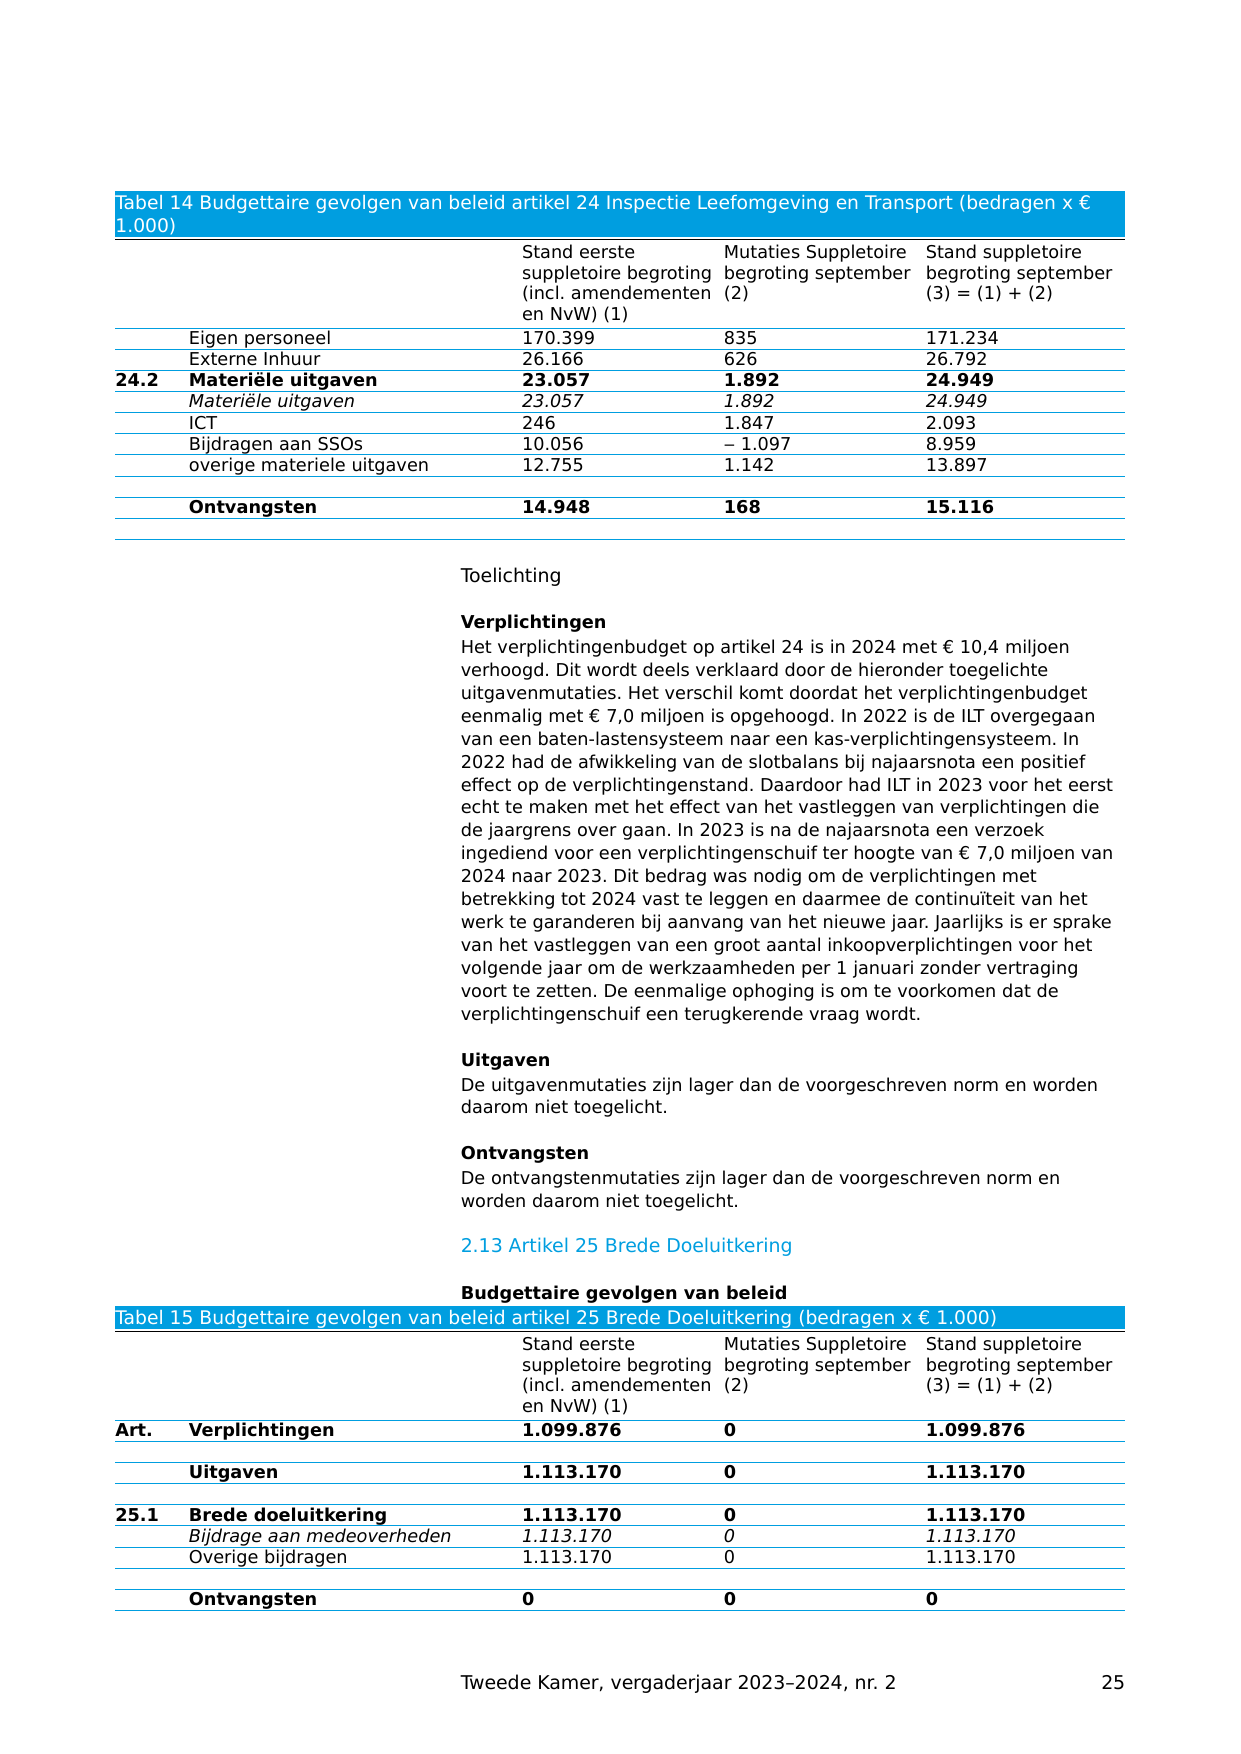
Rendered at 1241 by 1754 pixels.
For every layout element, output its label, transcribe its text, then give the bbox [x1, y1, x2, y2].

table_cell Uitgaven [186, 1463, 519, 1483]
table_cell 1.113.170 [923, 1526, 1125, 1546]
table_cell [519, 477, 721, 497]
table_cell [115, 1526, 186, 1546]
table_cell 24.949 [923, 392, 1125, 412]
table_cell 1.113.170 [923, 1463, 1125, 1483]
table_cell [115, 1484, 186, 1504]
table_cell [115, 1590, 186, 1610]
table_cell [923, 519, 1125, 539]
table_cell 1.113.170 [923, 1505, 1125, 1525]
table_cell ICT [186, 413, 519, 433]
table_cell 171.234 [923, 329, 1125, 349]
table_cell 1.892 [721, 371, 923, 391]
text De uitgavenmutaties zijn lager dan de voorgeschreven norm en worden daarom niet toegelicht. [461, 1073, 1125, 1118]
text Het verplichtingenbudget op artikel 24 is in 2024 met € 10,4 miljoen verhoogd. Dit wordt deels verklaard door de hieronder toegelichte uitgavenmutaties. Het verschil komt doordat het verplichtingenbudget eenmalig met € 7,0 miljoen is opgehoogd. In 2022 is de ILT overgegaan van een baten-lastensysteem naar een kas-verplichtingensysteem. In 2022 had de afwikkeling van de slotbalans bij najaarsnota een positief effect op de verplichtingenstand. Daardoor had ILT in 2023 voor het eerst echt te maken met het effect van het vastleggen van verplichtingen die de jaargrens over gaan. In 2023 is na de najaarsnota een verzoek ingediend voor een verplichtingenschuif ter hoogte van € 7,0 miljoen van 2024 naar 2023. Dit bedrag was nodig om de verplichtingen met betrekking tot 2024 vast te leggen en daarmee de continuïteit van het werk te garanderen bij aanvang van het nieuwe jaar. Jaarlijks is er sprake van het vastleggen van een groot aantal inkoopverplichtingen voor het volgende jaar om de werkzaamheden per 1 januari zonder vertraging voort te zetten. De eenmalige ophoging is om te voorkomen dat de verplichtingenschuif een terugkerende vraag wordt. [461, 635, 1125, 1025]
table_cell 15.116 [923, 498, 1125, 518]
table_cell 0 [923, 1590, 1125, 1610]
table_cell overige materiele uitgaven [186, 455, 519, 476]
table_cell [186, 1569, 519, 1589]
table_cell [115, 1332, 186, 1419]
table_cell [186, 240, 519, 327]
title 2.13 Artikel 25 Brede Doeluitkering [461, 1235, 1125, 1257]
table_cell [923, 1484, 1125, 1504]
table_cell 14.948 [519, 498, 721, 518]
table_cell Eigen personeel [186, 329, 519, 349]
table_cell 1.113.170 [923, 1548, 1125, 1568]
table_cell [721, 1569, 923, 1589]
text Ontvangsten [461, 1141, 1125, 1164]
table_cell [115, 1442, 186, 1462]
table_cell [721, 519, 923, 539]
table_cell 0 [721, 1421, 923, 1441]
table_cell Stand eerste suppletoire begroting (incl. amendementen en NvW) (1) [519, 1332, 721, 1419]
table_cell [115, 1548, 186, 1568]
text De ontvangstenmutaties zijn lager dan de voorgeschreven norm en worden daarom niet toegelicht. [461, 1166, 1125, 1212]
title Toelichting [461, 564, 1125, 586]
table_cell [923, 477, 1125, 497]
table_cell [115, 240, 186, 327]
table_cell 0 [721, 1526, 923, 1546]
table_cell [519, 1569, 721, 1589]
table_cell 26.792 [923, 350, 1125, 370]
table_cell Ontvangsten [186, 1590, 519, 1610]
text Uitgaven [461, 1048, 1125, 1071]
table_cell 1.099.876 [923, 1421, 1125, 1441]
table_cell [115, 1463, 186, 1483]
table_cell [519, 519, 721, 539]
table_cell Mutaties Suppletoire begroting september (2) [721, 240, 923, 327]
table_cell [115, 1569, 186, 1589]
table_cell [115, 350, 186, 370]
table_cell [186, 1484, 519, 1504]
table_cell 10.056 [519, 434, 721, 454]
table_cell [923, 1569, 1125, 1589]
table_cell 1.113.170 [519, 1505, 721, 1525]
table_cell 26.166 [519, 350, 721, 370]
table_cell Brede doeluitkering [186, 1505, 519, 1525]
table_cell [115, 455, 186, 476]
table_cell [186, 1442, 519, 1462]
table_cell [721, 1442, 923, 1462]
text Verplichtingen [461, 610, 1125, 633]
table_cell 23.057 [519, 392, 721, 412]
table_cell 246 [519, 413, 721, 433]
table_cell 23.057 [519, 371, 721, 391]
table_cell [186, 1332, 519, 1419]
table_cell 24.2 [115, 371, 186, 391]
table_cell 1.847 [721, 413, 923, 433]
table_cell [519, 1484, 721, 1504]
table_cell 168 [721, 498, 923, 518]
table_cell [923, 1442, 1125, 1462]
table_cell 13.897 [923, 455, 1125, 476]
table_cell Materiële uitgaven [186, 371, 519, 391]
table_cell Stand eerste suppletoire begroting (incl. amendementen en NvW) (1) [519, 240, 721, 327]
table_cell 0 [721, 1505, 923, 1525]
table_cell 1.113.170 [519, 1548, 721, 1568]
table_cell Overige bijdragen [186, 1548, 519, 1568]
table_cell 12.755 [519, 455, 721, 476]
table_cell [186, 477, 519, 497]
table_cell 835 [721, 329, 923, 349]
table_cell Bijdragen aan SSOs [186, 434, 519, 454]
table_cell [115, 477, 186, 497]
table_cell 1.113.170 [519, 1463, 721, 1483]
table_cell [115, 498, 186, 518]
table_cell Bijdrage aan medeoverheden [186, 1526, 519, 1546]
table_cell 1.892 [721, 392, 923, 412]
table_cell Mutaties Suppletoire begroting september (2) [721, 1332, 923, 1419]
table_cell Materiële uitgaven [186, 392, 519, 412]
table_cell [721, 477, 923, 497]
table_cell [115, 434, 186, 454]
table_cell [186, 519, 519, 539]
table_cell [115, 329, 186, 349]
table_cell Stand suppletoire begroting september (3) = (1) + (2) [923, 1332, 1125, 1419]
table_cell 25.1 [115, 1505, 186, 1525]
table_cell 0 [721, 1463, 923, 1483]
table_cell 1.099.876 [519, 1421, 721, 1441]
table_cell 8.959 [923, 434, 1125, 454]
table_cell [115, 519, 186, 539]
table_cell 1.142 [721, 455, 923, 476]
table_cell 0 [721, 1548, 923, 1568]
table_cell [519, 1442, 721, 1462]
table_cell [115, 413, 186, 433]
text Budgettaire gevolgen van beleid [461, 1281, 1125, 1304]
table_cell [115, 392, 186, 412]
table_cell Ontvangsten [186, 498, 519, 518]
table_cell 0 [519, 1590, 721, 1610]
table_cell Externe Inhuur [186, 350, 519, 370]
table_cell 626 [721, 350, 923, 370]
table_cell Verplichtingen [186, 1421, 519, 1441]
table_cell 24.949 [923, 371, 1125, 391]
table_cell 0 [721, 1590, 923, 1610]
table_cell 1.113.170 [519, 1526, 721, 1546]
table_cell 170.399 [519, 329, 721, 349]
table_cell [721, 1484, 923, 1504]
table_cell Stand suppletoire begroting september (3) = (1) + (2) [923, 240, 1125, 327]
table_cell Art. [115, 1421, 186, 1441]
table_cell 2.093 [923, 413, 1125, 433]
table_cell ‒ 1.097 [721, 434, 923, 454]
